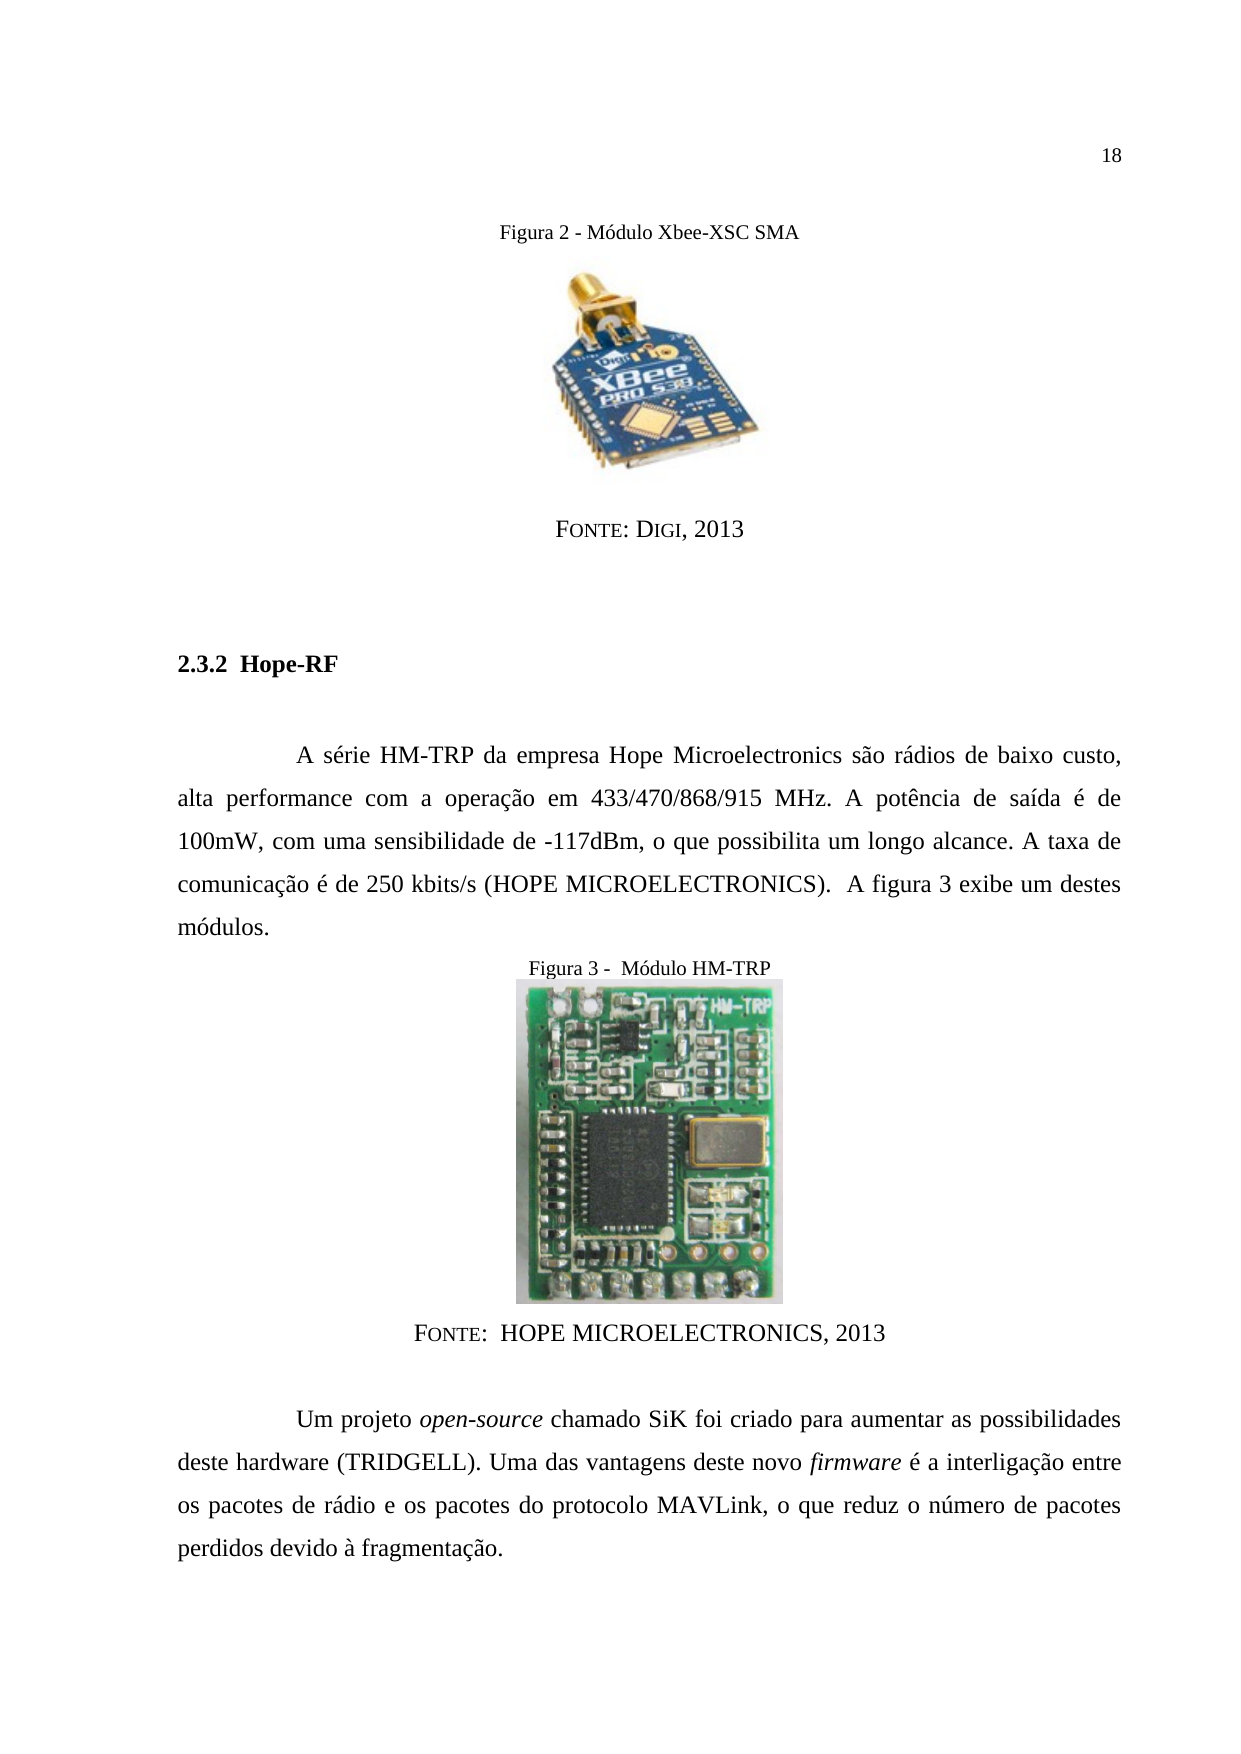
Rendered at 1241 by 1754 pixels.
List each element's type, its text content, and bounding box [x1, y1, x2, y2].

picture [516, 979, 783, 1304]
subtitle Hope-RF [177, 649, 1122, 677]
text Um projeto open-source chamado SiK foi criado para aumentar as possibilidades deste hardware (TRIDGELL). Uma das vantagens deste novo firmware é a interligação entre os pacotes de rádio e os pacotes do protocolo MAVLink, o que reduz o número de pacotes perdidos devido à fragmentação. [177, 1404, 1122, 1562]
text Fonte: Digi, 2013 [177, 501, 1122, 543]
picture [493, 256, 806, 501]
text Fonte: HOPE MICROELECTRONICS, 2013 [177, 1304, 1122, 1346]
list Módulo HM-TRP [177, 956, 1122, 979]
text A série HM-TRP da empresa Hope Microelectronics são rádios de baixo custo, alta performance com a operação em 433/470/868/915 MHz. A potência de saída é de 100mW, com uma sensibilidade de -117dBm, o que possibilita um longo alcance. A taxa de comunicação é de 250 kbits/s (HOPE MICROELECTRONICS). A figura 3 exibe um destes módulos. [177, 740, 1122, 941]
list Módulo Xbee-XSC SMA [177, 220, 1122, 244]
